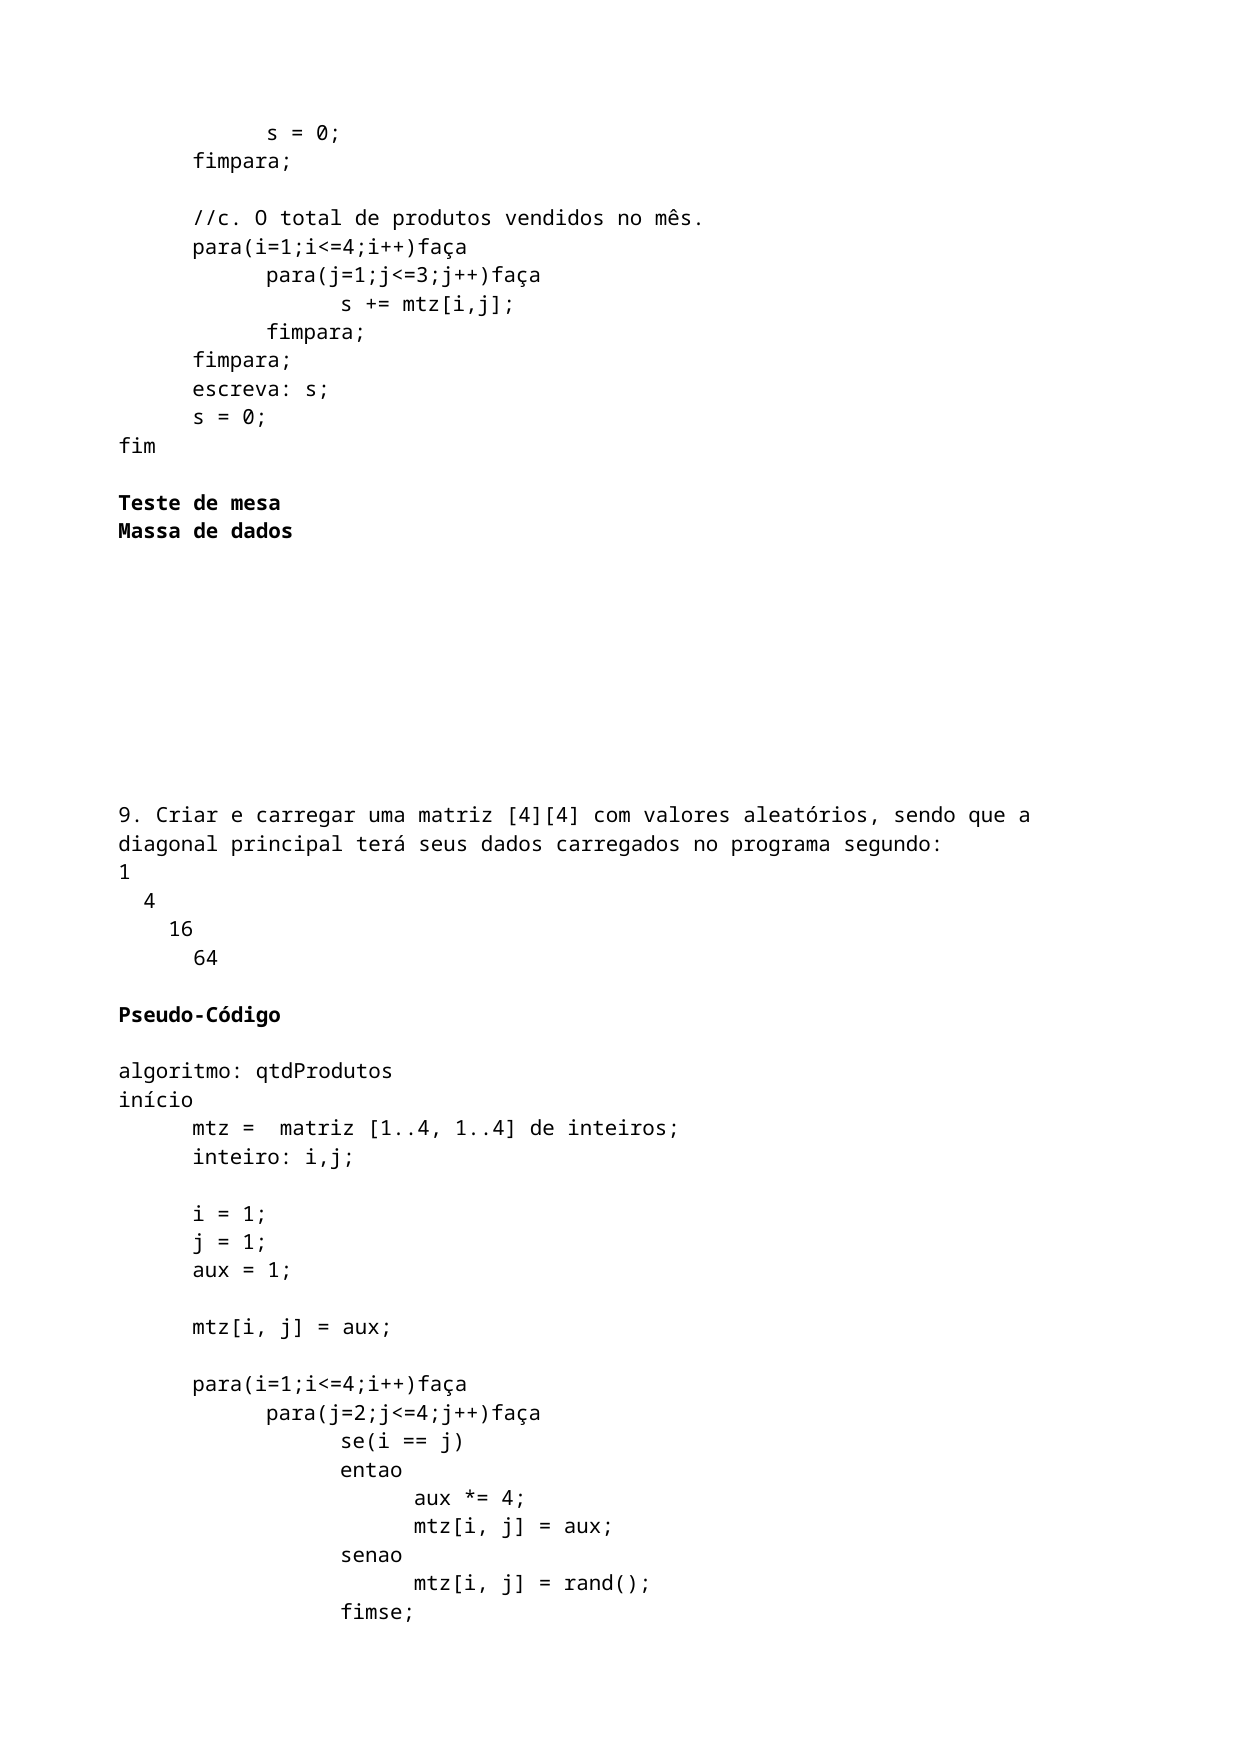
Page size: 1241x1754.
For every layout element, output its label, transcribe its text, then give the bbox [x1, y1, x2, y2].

text mtz[i, j] = aux; [118, 1512, 1122, 1540]
text j = 1; [118, 1227, 1122, 1256]
text para(j=2;j<=4;j++)faça [118, 1398, 1122, 1426]
text aux *= 4; [118, 1483, 1122, 1512]
text s = 0; [118, 118, 1122, 147]
text mtz = matriz [1..4, 1..4] de inteiros; [118, 1113, 1122, 1142]
text mtz[i, j] = rand(); [118, 1568, 1122, 1597]
text 64 [118, 943, 1122, 971]
text s += mtz[i,j]; [118, 289, 1122, 317]
text escreva: s; [118, 374, 1122, 402]
text mtz[i, j] = aux; [118, 1312, 1122, 1341]
text fimpara; [118, 317, 1122, 346]
text para(i=1;i<=4;i++)faça [118, 232, 1122, 260]
text 16 [118, 914, 1122, 943]
text 9. Criar e carregar uma matriz [4][4] com valores aleatórios, sendo que a [118, 801, 1122, 829]
text para(i=1;i<=4;i++)faça [118, 1369, 1122, 1398]
text para(j=1;j<=3;j++)faça [118, 260, 1122, 289]
text aux = 1; [118, 1256, 1122, 1284]
text fimpara; [118, 346, 1122, 374]
text entao [118, 1455, 1122, 1483]
text fimse; [118, 1597, 1122, 1625]
text se(i == j) [118, 1426, 1122, 1455]
text Pseudo-Código [118, 1000, 1122, 1028]
text senao [118, 1540, 1122, 1568]
text diagonal principal terá seus dados carregados no programa segundo: [118, 829, 1122, 857]
text 1 [118, 857, 1122, 886]
text Massa de dados [118, 516, 1122, 545]
text algoritmo: qtdProdutos [118, 1057, 1122, 1085]
text inteiro: i,j; [118, 1142, 1122, 1170]
text //c. O total de produtos vendidos no mês. [118, 203, 1122, 232]
text fimpara; [118, 147, 1122, 175]
text s = 0; [118, 402, 1122, 431]
text fim [118, 431, 1122, 459]
text i = 1; [118, 1199, 1122, 1227]
text Teste de mesa [118, 488, 1122, 516]
text início [118, 1085, 1122, 1113]
text 4 [118, 886, 1122, 914]
